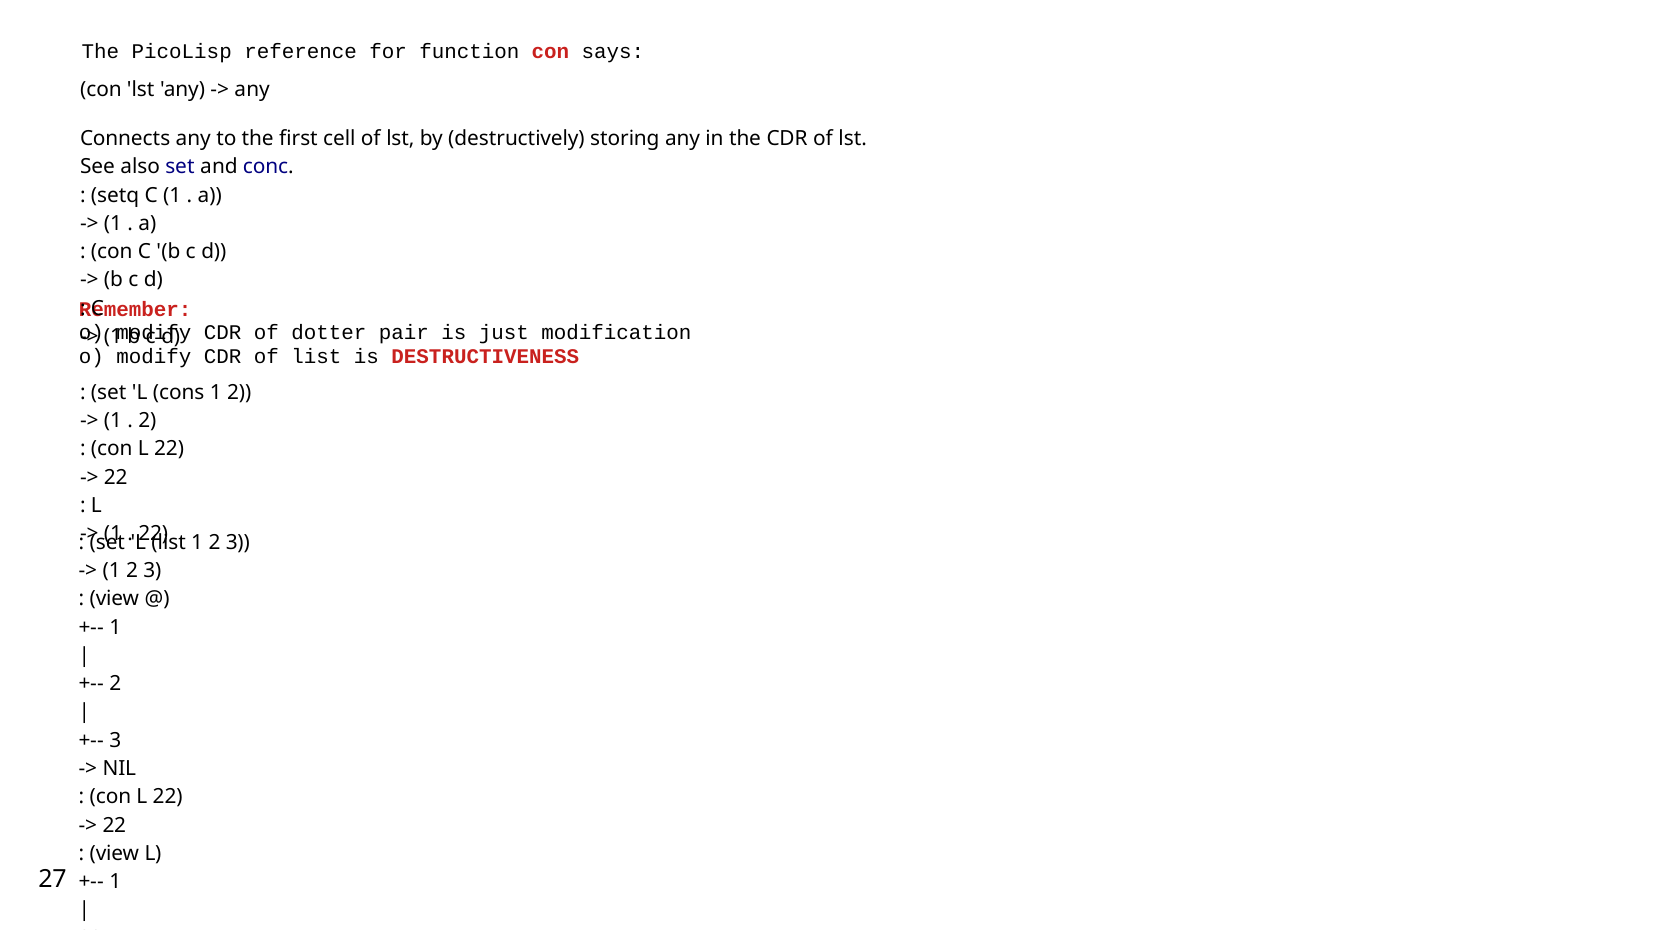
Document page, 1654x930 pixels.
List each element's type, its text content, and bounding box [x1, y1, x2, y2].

text_box Remember: o) modify CDR of dotter pair is just modification o) modify CDR of list is DESTRUCTIVENESS [64, 291, 707, 377]
text_box The PicoLisp reference for function con says: [66, 33, 672, 66]
text_box (con 'lst 'any) -> any Connects any to the first cell of lst, by (destructively) storing any in the CDR of lst. See also set and conc. : (setq C (1 . a)) -> (1 . a) : (con C '(b c d)) -> (b c d) : C -> (1 b c d) [65, 66, 1065, 314]
text_box [0, 854, 118, 900]
text_box : (set 'L (cons 1 2)) -> (1 . 2) : (con L 22) -> 22 : L -> (1 . 22) [65, 369, 340, 510]
text_box : (set 'L (list 1 2 3)) -> (1 2 3) : (view @) +-- 1 | +-- 2 | +-- 3 -> NIL : (con L 22) -> 22 : (view L) +-- 1 | 22 -> 22 [63, 519, 442, 899]
